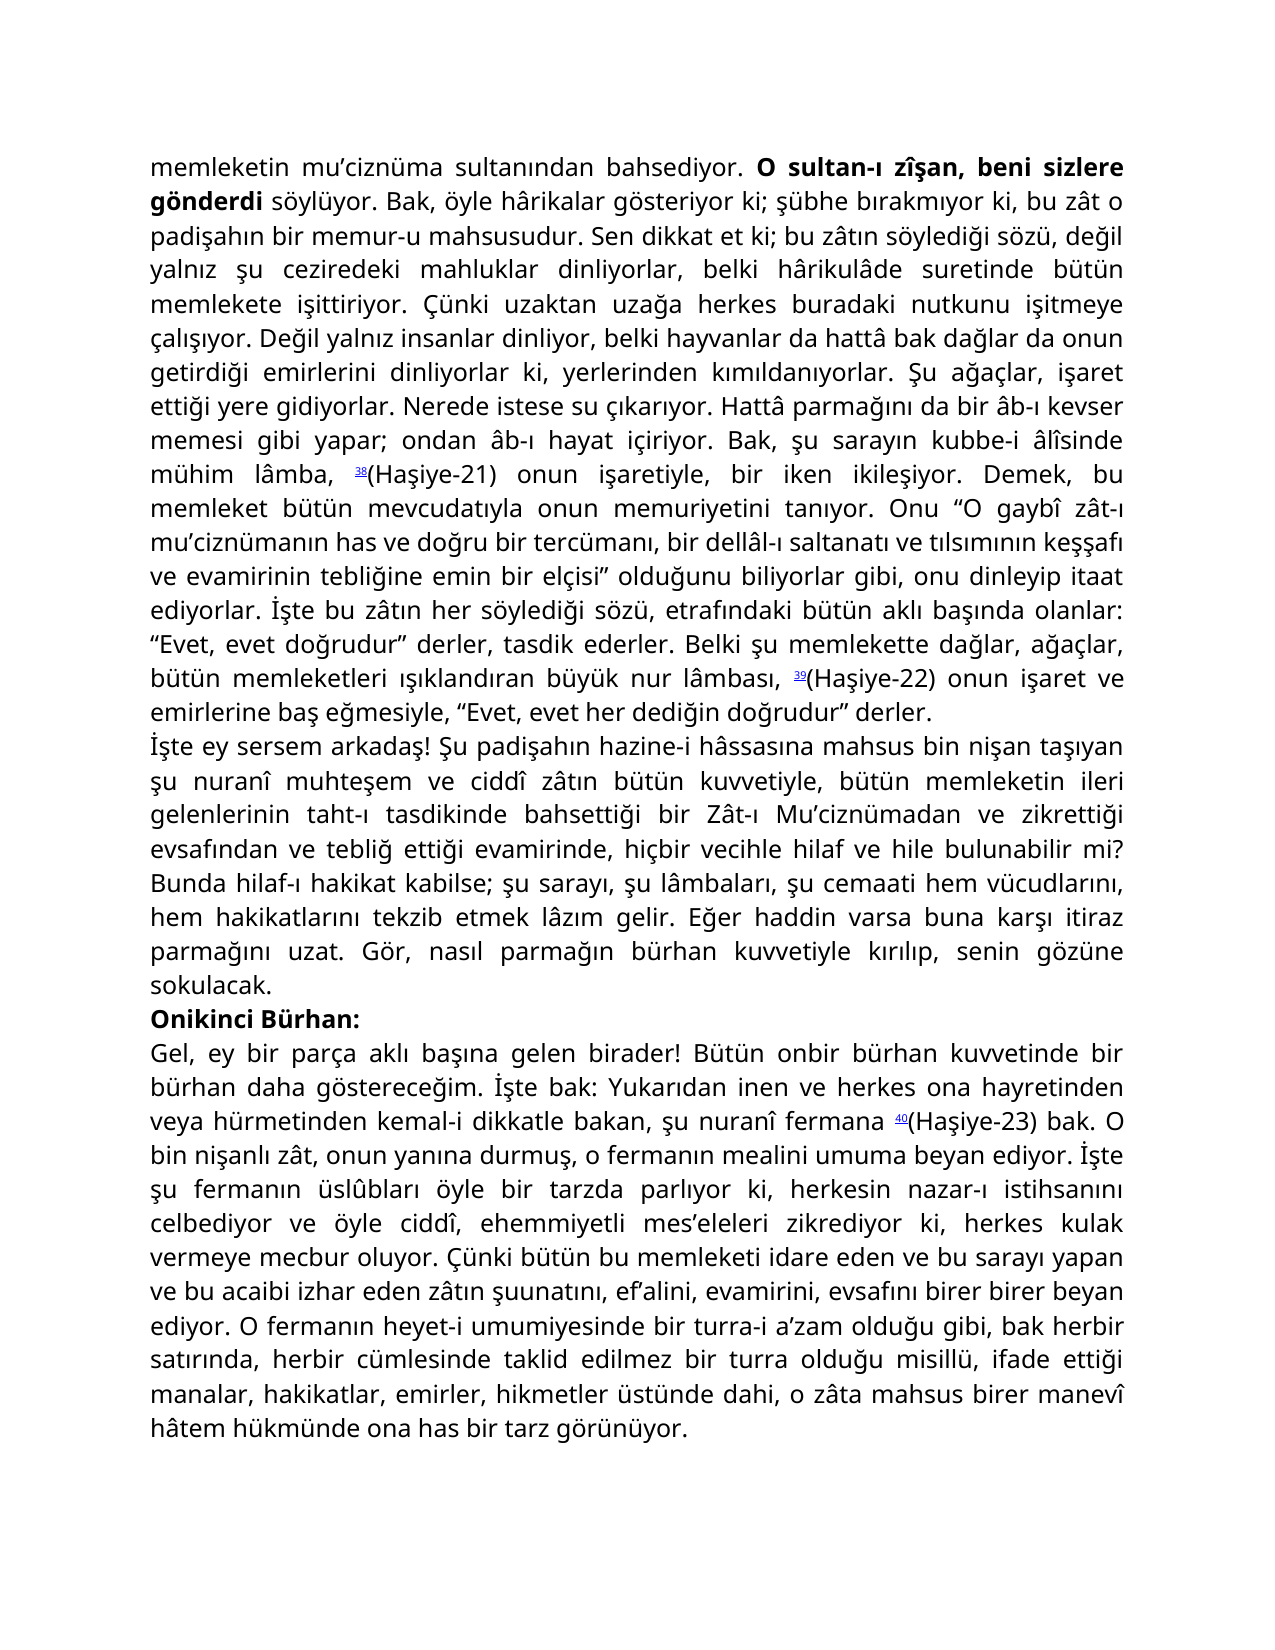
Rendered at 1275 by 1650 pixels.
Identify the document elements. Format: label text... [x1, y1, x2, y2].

text Gel, ey bir parça aklı başına gelen birader! Bütün onbir bürhan kuvvetinde bir bürhan daha göstereceğim. İşte bak: Yukarıdan inen ve herkes ona hayretinden veya hürmetinden kemal-i dikkatle bakan, şu nuranî fermana 40(Haşiye-23) bak. O bin nişanlı zât, onun yanına durmuş, o fermanın mealini umuma beyan ediyor. İşte şu fermanın üslûbları öyle bir tarzda parlıyor ki, herkesin nazar-ı istihsanını celbediyor ve öyle ciddî, ehemmiyetli mes’eleleri zikrediyor ki, herkes kulak vermeye mecbur oluyor. Çünki bütün bu memleketi idare eden ve bu sarayı yapan ve bu acaibi izhar eden zâtın şuunatını, ef’alini, evamirini, evsafını birer birer beyan ediyor. O fermanın heyet-i umumiyesinde bir turra-i a’zam olduğu gibi, bak herbir satırında, herbir cümlesinde taklid edilmez bir turra olduğu misillü, ifade ettiği manalar, hakikatlar, emirler, hikmetler üstünde dahi, o zâta mahsus birer manevî hâtem hükmünde ona has bir tarz görünüyor. [150, 1036, 1125, 1444]
text memleketin mu’ciznüma sultanından bahsediyor. O sultan-ı zîşan, beni sizlere gönderdi söylüyor. Bak, öyle hârikalar gösteriyor ki; şübhe bırakmıyor ki, bu zât o padişahın bir memur-u mahsusudur. Sen dikkat et ki; bu zâtın söylediği sözü, değil yalnız şu ceziredeki mahluklar dinliyorlar, belki hârikulâde suretinde bütün memlekete işittiriyor. Çünki uzaktan uzağa herkes buradaki nutkunu işitmeye çalışıyor. Değil yalnız insanlar dinliyor, belki hayvanlar da hattâ bak dağlar da onun getirdiği emirlerini dinliyorlar ki, yerlerinden kımıldanıyorlar. Şu ağaçlar, işaret ettiği yere gidiyorlar. Nerede istese su çıkarıyor. Hattâ parmağını da bir âb-ı kevser memesi gibi yapar; ondan âb-ı hayat içiriyor. Bak, şu sarayın kubbe-i âlîsinde mühim lâmba, 38(Haşiye-21) onun işaretiyle, bir iken ikileşiyor. Demek, bu memleket bütün mevcudatıyla onun memuriyetini tanıyor. Onu “O gaybî zât-ı mu’ciznümanın has ve doğru bir tercümanı, bir dellâl-ı saltanatı ve tılsımının keşşafı ve evamirinin tebliğine emin bir elçisi” olduğunu biliyorlar gibi, onu dinleyip itaat ediyorlar. İşte bu zâtın her söylediği sözü, etrafındaki bütün aklı başında olanlar: “Evet, evet doğrudur” derler, tasdik ederler. Belki şu memlekette dağlar, ağaçlar, bütün memleketleri ışıklandıran büyük nur lâmbası, 39(Haşiye-22) onun işaret ve emirlerine baş eğmesiyle, “Evet, evet her dediğin doğrudur” derler. [150, 150, 1125, 729]
text İşte ey sersem arkadaş! Şu padişahın hazine-i hâssasına mahsus bin nişan taşıyan şu nuranî muhteşem ve ciddî zâtın bütün kuvvetiyle, bütün memleketin ileri gelenlerinin taht-ı tasdikinde bahsettiği bir Zât-ı Mu’ciznümadan ve zikrettiği evsafından ve tebliğ ettiği evamirinde, hiçbir vecihle hilaf ve hile bulunabilir mi? Bunda hilaf-ı hakikat kabilse; şu sarayı, şu lâmbaları, şu cemaati hem vücudlarını, hem hakikatlarını tekzib etmek lâzım gelir. Eğer haddin varsa buna karşı itiraz parmağını uzat. Gör, nasıl parmağın bürhan kuvvetiyle kırılıp, senin gözüne sokulacak. [150, 729, 1125, 1002]
text Onikinci Bürhan: [150, 1002, 1125, 1036]
